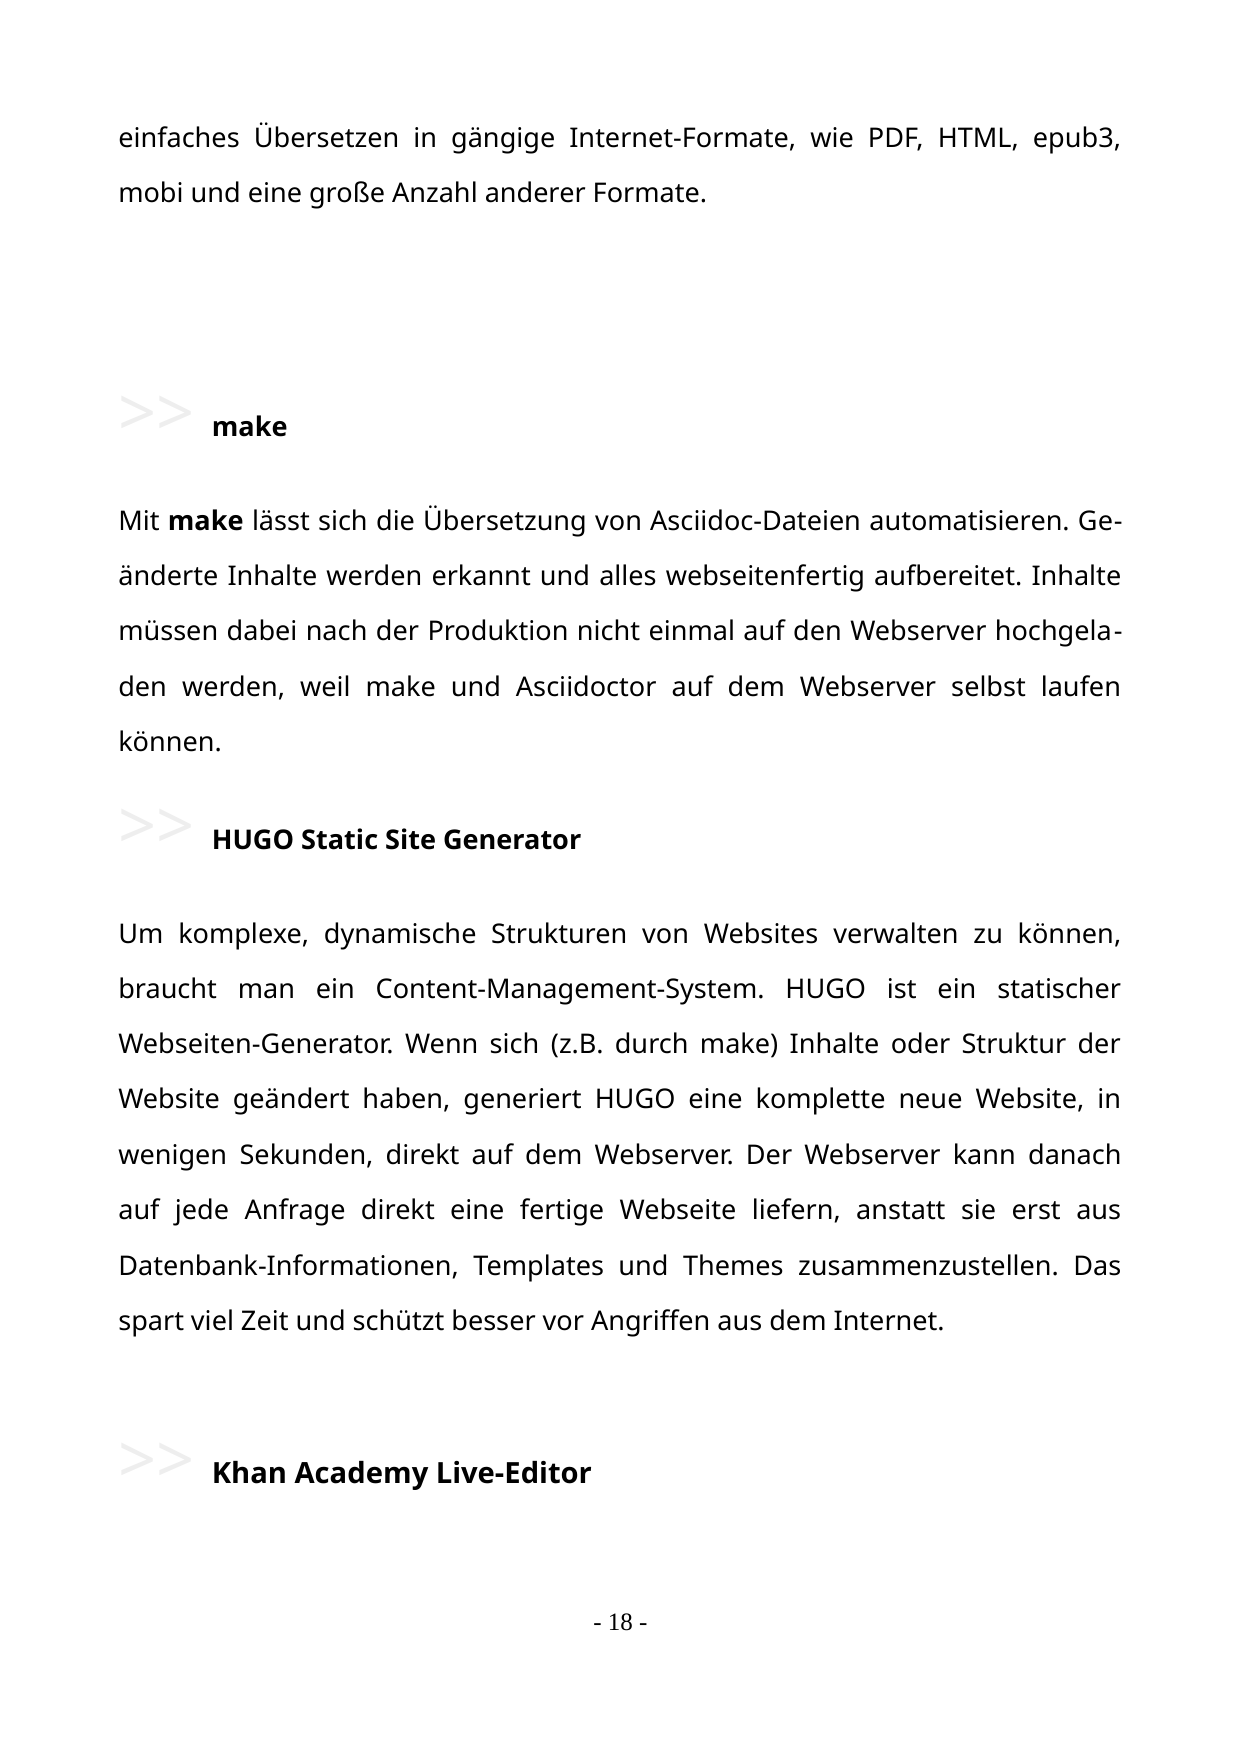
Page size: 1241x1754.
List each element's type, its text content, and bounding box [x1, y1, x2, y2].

text >> Khan Academy Live-Editor [118, 1412, 1122, 1503]
text Um komplexe, dynamische Strukturen von Websites verwalten zu können, braucht man ein Content-Management-System. HUGO ist ein statischer Websei­ten-Generator. Wenn sich (z.B. durch make) Inhalte oder Struktur der Website geändert haben, generiert HUGO eine komplette neue Website, in wenigen Se­kunden, direkt auf dem Webserver. Der Webserver kann danach auf jede Anfrage direkt eine fertige Webseite liefern, anstatt sie erst aus Datenbank-Informationen, Templates und Themes zusammenzustellen. Das spart viel Zeit und schützt besser vor Angriffen aus dem Internet. [118, 914, 1122, 1338]
text einfaches Übersetzen in gängige Internet-Formate, wie PDF, HTML, epub3, mobi und eine große Anzahl anderer Formate. [118, 118, 1122, 210]
text Mit make lässt sich die Übersetzung von Asciidoc-Dateien automatisieren. Ge­änderte Inhalte werden erkannt und alles webseitenfertig aufbereitet. Inhalte müssen dabei nach der Produktion nicht einmal auf den Webserver hochgela­den werden, weil make und Asciidoctor auf dem Webserver selbst laufen können. [118, 501, 1122, 759]
text >> make [118, 365, 1122, 456]
text >> HUGO Static Site Generator [118, 778, 1122, 869]
